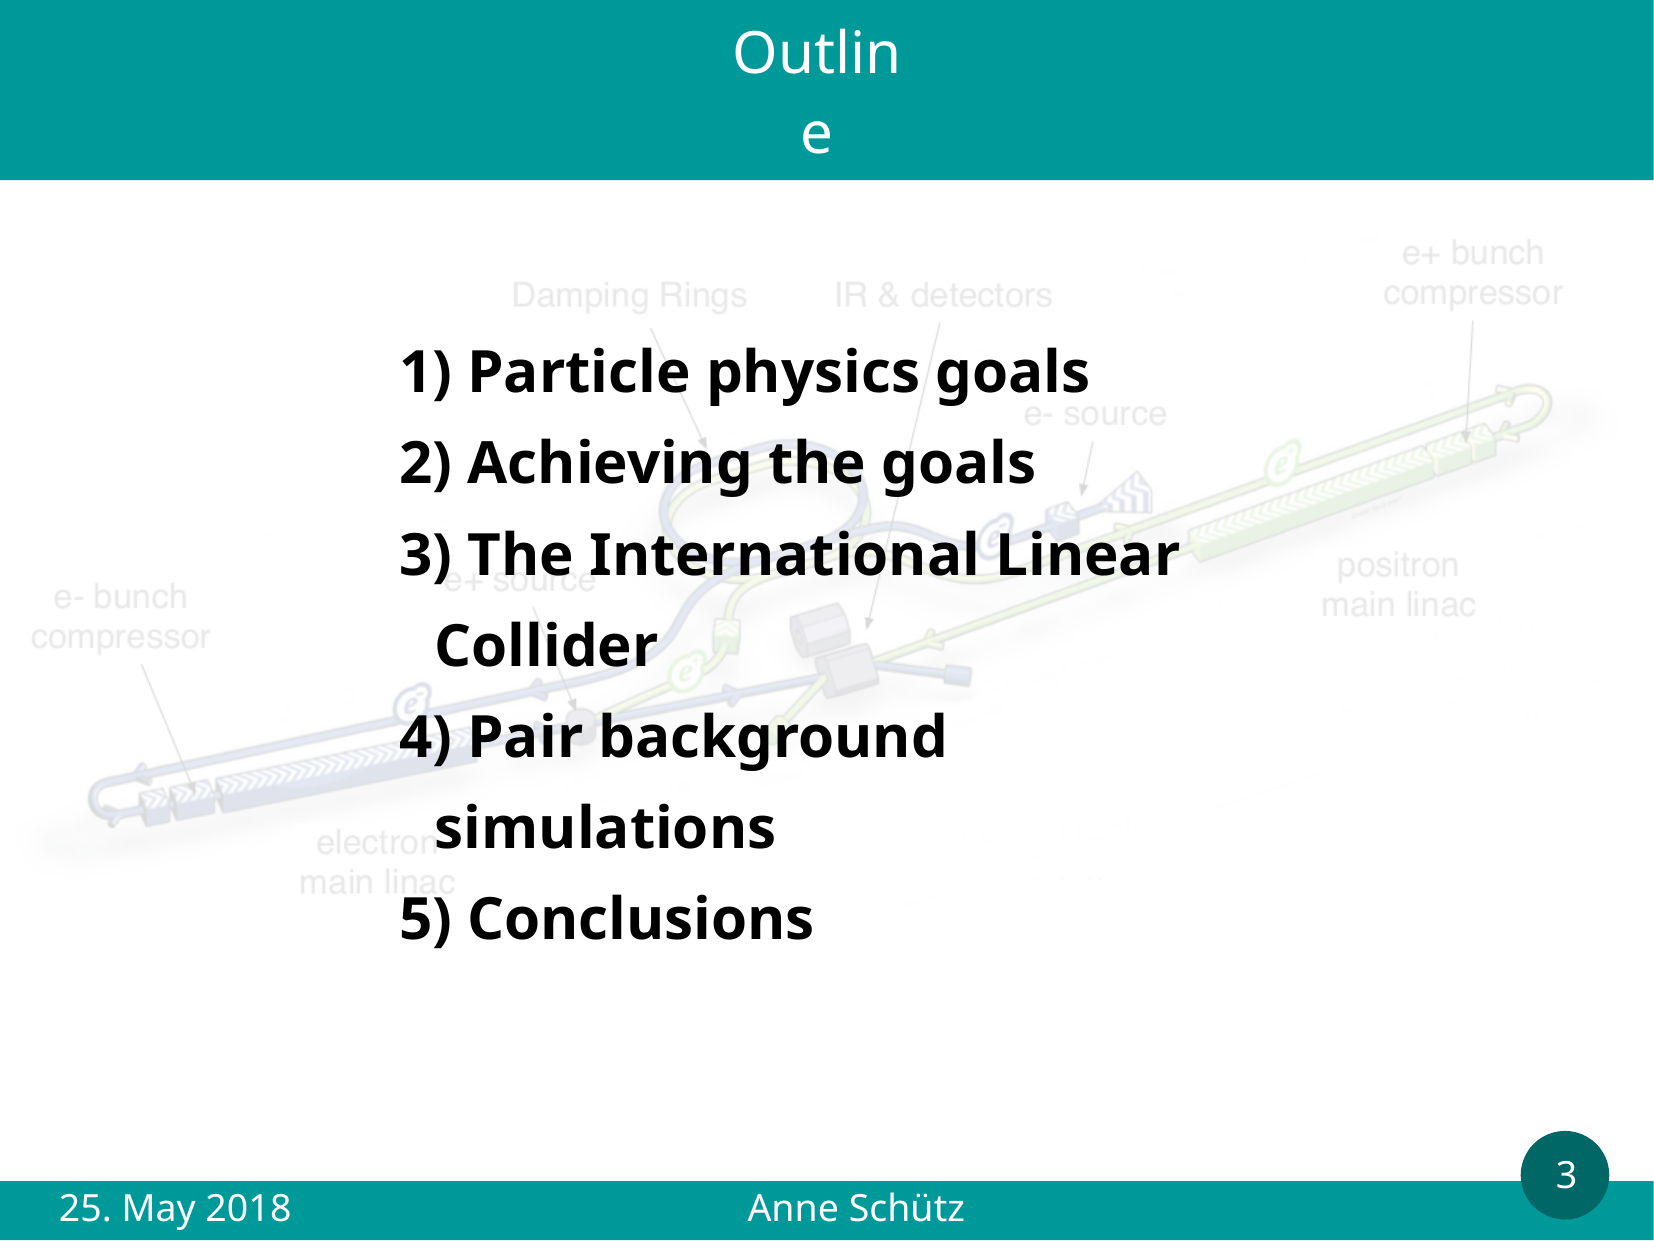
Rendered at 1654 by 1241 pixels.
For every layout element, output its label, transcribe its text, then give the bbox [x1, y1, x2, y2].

text_box Particle physics goals Achieving the goals The International Linear Collider Pair background simulations Conclusions [399, 305, 1255, 1044]
title Outline [732, 7, 921, 175]
picture [15, 231, 1621, 916]
